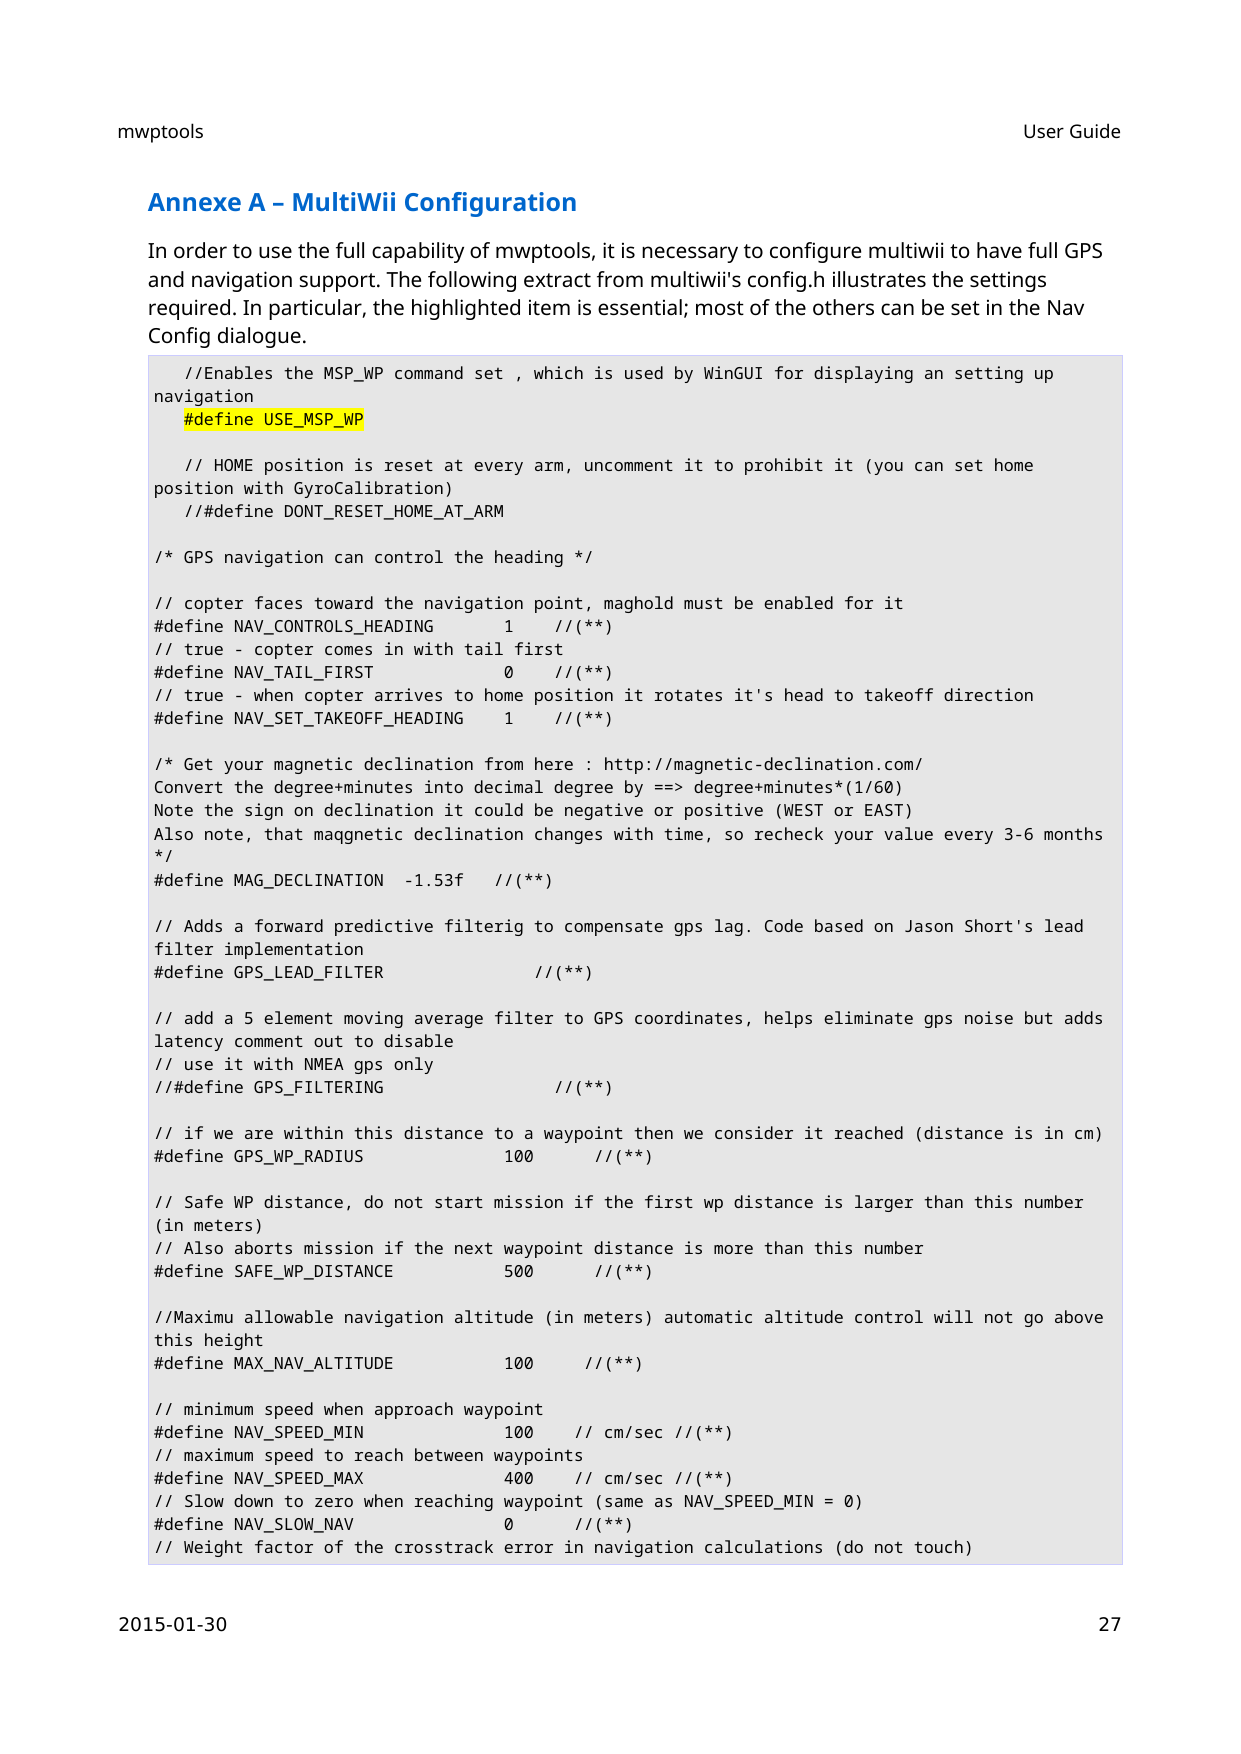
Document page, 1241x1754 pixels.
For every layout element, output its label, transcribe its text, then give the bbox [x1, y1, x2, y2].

text #define NAV_CONTROLS_HEADING 1 //(**) [149, 609, 1122, 632]
subtitle Annexe A – MultiWii Configuration [148, 185, 1122, 219]
text // use it with NMEA gps only [149, 1046, 1122, 1069]
text // add a 5 element moving average filter to GPS coordinates, helps eliminate gps noise but adds latency comment out to disable [149, 1000, 1122, 1046]
text Convert the degree+minutes into decimal degree by ==> degree+minutes*(1/60) [149, 770, 1122, 793]
text // true - when copter arrives to home position it rotates it's head to takeoff direction [149, 678, 1122, 701]
text #define MAX_NAV_ALTITUDE 100 //(**) [149, 1345, 1122, 1368]
text // Weight factor of the crosstrack error in navigation calculations (do not touch) [149, 1529, 1122, 1564]
text In order to use the full capability of mwptools, it is necessary to configure multiwii to have full GPS and navigation support. The following extract from multiwii's config.h illustrates the settings required. In particular, the highlighted item is essential; most of the others can be set in the Nav Config dialogue. [148, 237, 1122, 349]
text #define GPS_LEAD_FILTER //(**) [149, 954, 1122, 977]
text //#define GPS_FILTERING //(**) [149, 1069, 1122, 1092]
text #define NAV_SET_TAKEOFF_HEADING 1 //(**) [149, 701, 1122, 724]
text // minimum speed when approach waypoint [149, 1391, 1122, 1414]
text //#define DONT_RESET_HOME_AT_ARM [149, 493, 1122, 517]
text #define NAV_TAIL_FIRST 0 //(**) [149, 655, 1122, 678]
text #define USE_MSP_WP [149, 401, 1122, 424]
text Note the sign on declination it could be negative or positive (WEST or EAST) [149, 793, 1122, 816]
text #define NAV_SPEED_MAX 400 // cm/sec //(**) [149, 1460, 1122, 1483]
text // maximum speed to reach between waypoints [149, 1437, 1122, 1460]
text #define SAFE_WP_DISTANCE 500 //(**) [149, 1253, 1122, 1276]
text //Enables the MSP_WP command set , which is used by WinGUI for displaying an setting up navigation [149, 356, 1122, 401]
text Also note, that maqgnetic declination changes with time, so recheck your value every 3-6 months */ [149, 816, 1122, 862]
text // Slow down to zero when reaching waypoint (same as NAV_SPEED_MIN = 0) [149, 1483, 1122, 1506]
text #define NAV_SLOW_NAV 0 //(**) [149, 1506, 1122, 1529]
text // HOME position is reset at every arm, uncomment it to prohibit it (you can set home position with GyroCalibration) [149, 447, 1122, 493]
text /* Get your magnetic declination from here : http://magnetic-declination.com/ [149, 747, 1122, 770]
text #define NAV_SPEED_MIN 100 // cm/sec //(**) [149, 1414, 1122, 1437]
text #define MAG_DECLINATION -1.53f //(**) [149, 862, 1122, 885]
text // copter faces toward the navigation point, maghold must be enabled for it [149, 586, 1122, 609]
text /* GPS navigation can control the heading */ [149, 539, 1122, 563]
text //Maximu allowable navigation altitude (in meters) automatic altitude control will not go above this height [149, 1299, 1122, 1345]
text // if we are within this distance to a waypoint then we consider it reached (distance is in cm) [149, 1115, 1122, 1138]
text #define GPS_WP_RADIUS 100 //(**) [149, 1138, 1122, 1161]
text // true - copter comes in with tail first [149, 632, 1122, 655]
text // Adds a forward predictive filterig to compensate gps lag. Code based on Jason Short's lead filter implementation [149, 908, 1122, 954]
text // Also aborts mission if the next waypoint distance is more than this number [149, 1230, 1122, 1253]
text // Safe WP distance, do not start mission if the first wp distance is larger than this number (in meters) [149, 1184, 1122, 1230]
